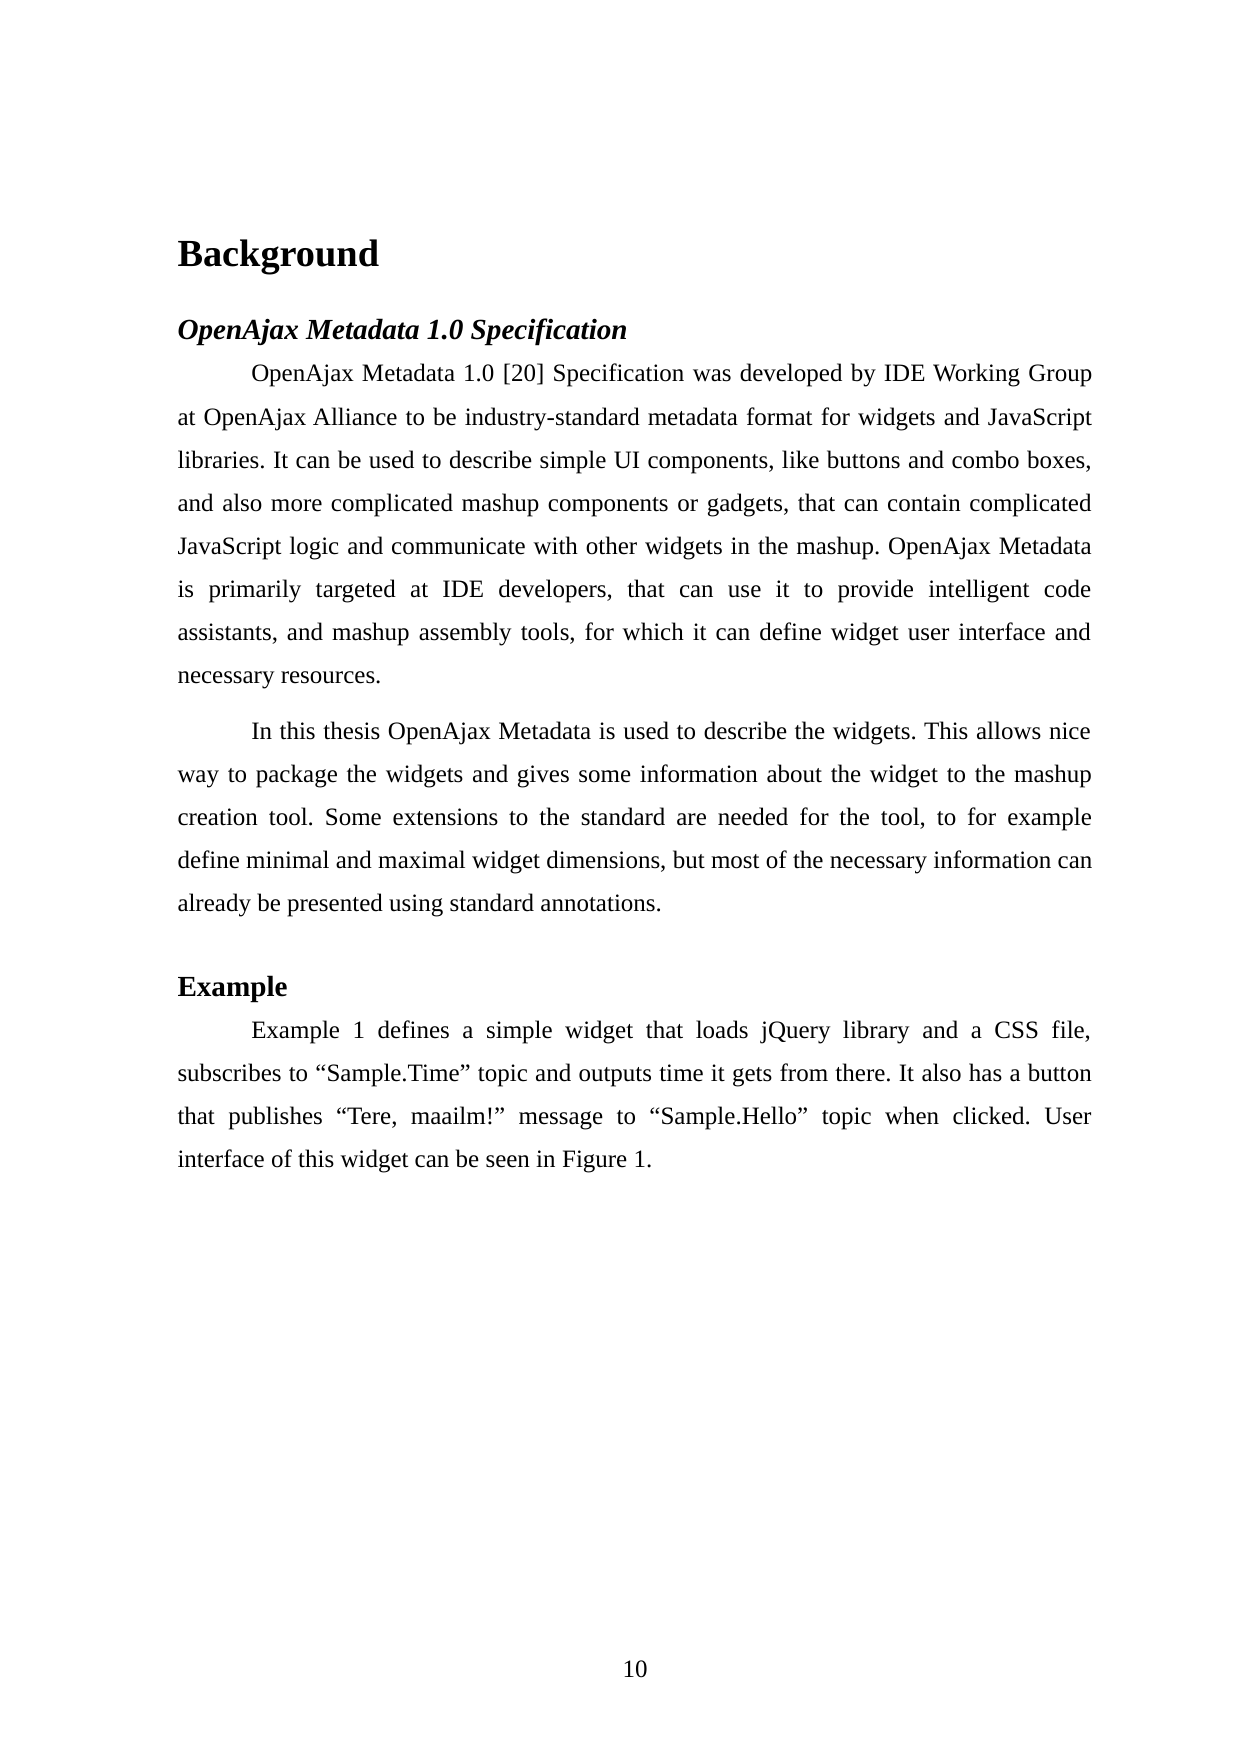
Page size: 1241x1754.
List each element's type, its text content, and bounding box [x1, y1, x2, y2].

subtitle OpenAjax Metadata 1.0 Specification [177, 312, 1093, 346]
text Example 1 defines a simple widget that loads jQuery library and a CSS file, subscribes to “Sample.Time” topic and outputs time it gets from there. It also has a button that publishes “Tere, maailm!” message to “Sample.Hello” topic when clicked. User interface of this widget can be seen in Figure 1. [177, 1015, 1093, 1173]
text OpenAjax Metadata 1.0 [20] Specification was developed by IDE Working Group at OpenAjax Alliance to be industry-standard metadata format for widgets and JavaScript libraries. It can be used to describe simple UI components, like buttons and combo boxes, and also more complicated mashup components or gadgets, that can contain complicated JavaScript logic and communicate with other widgets in the mashup. OpenAjax Metadata is primarily targeted at IDE developers, that can use it to provide intelligent code assistants, and mashup assembly tools, for which it can define widget user interface and necessary resources. [177, 358, 1093, 689]
subtitle Background [177, 231, 1093, 275]
text In this thesis OpenAjax Metadata is used to describe the widgets. This allows nice way to package the widgets and gives some information about the widget to the mashup creation tool. Some extensions to the standard are needed for the tool, to for example define minimal and maximal widget dimensions, but most of the necessary information can already be presented using standard annotations. [177, 716, 1093, 917]
subtitle Example [177, 969, 1093, 1003]
